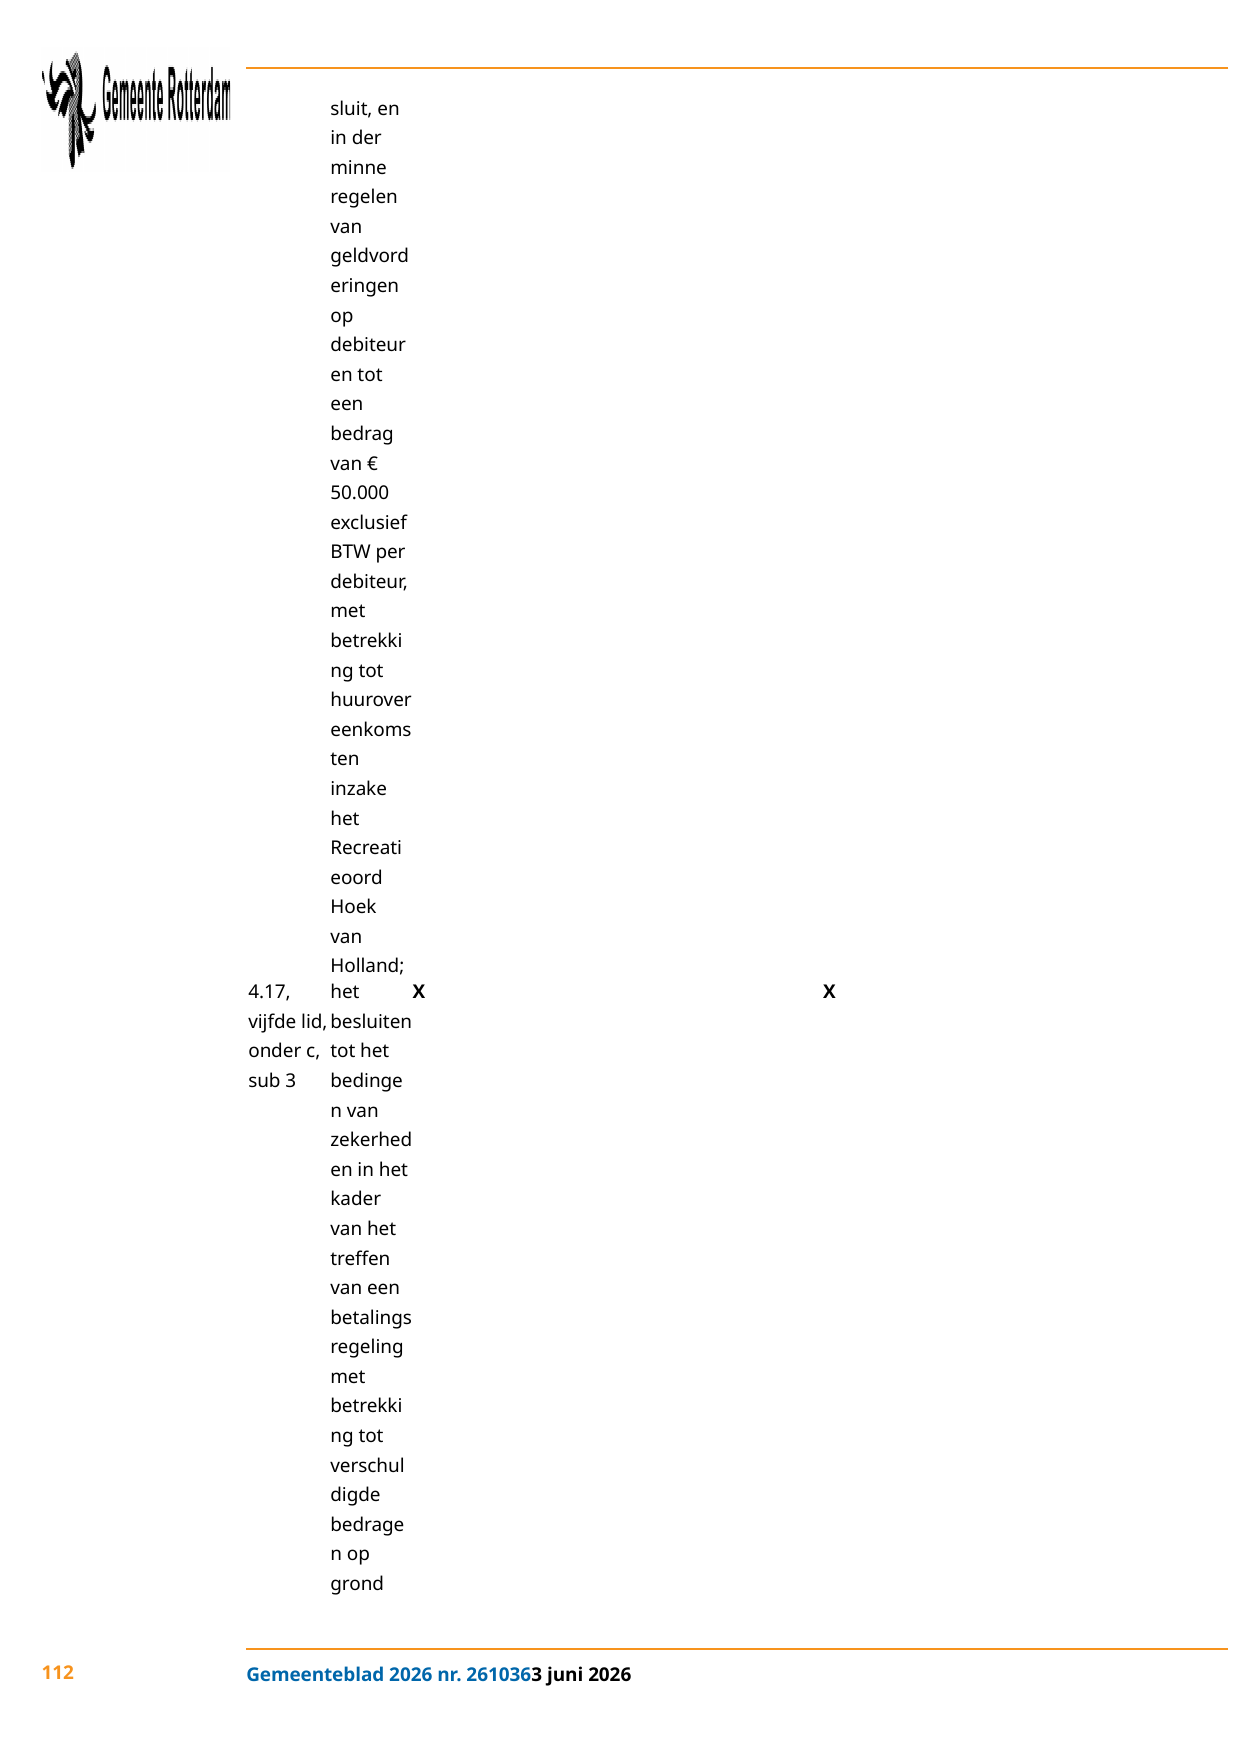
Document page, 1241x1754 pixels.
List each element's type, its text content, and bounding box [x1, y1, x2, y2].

table_cell [494, 95, 577, 978]
table_cell [248, 95, 330, 978]
table_cell het besluiten tot het bedingen van zekerheden in het kader van het treffen van een betalingsregeling met betrekking tot verschuldigde bedragen op grond [330, 979, 412, 1596]
table_cell [577, 979, 659, 1596]
table_cell sluit, en in der minne regelen van geldvorderingen op debiteuren tot een bedrag van € 50.000 exclusief BTW per debiteur, met betrekking tot huurovereenkomsten inzake het Recreatieoord Hoek van Holland; [330, 95, 412, 978]
table_cell [659, 95, 741, 978]
table_cell [987, 95, 1069, 978]
table_cell 4.17, vijfde lid, onder c, sub 3 [248, 979, 330, 1596]
table_cell [741, 979, 823, 1596]
table_cell [577, 95, 659, 978]
table_cell [823, 95, 905, 978]
table_cell [905, 95, 987, 978]
table_cell [659, 979, 741, 1596]
table_cell [987, 979, 1069, 1596]
table_cell [1069, 95, 1152, 978]
table_cell [905, 979, 987, 1596]
table_cell X [412, 979, 494, 1596]
picture [41, 47, 231, 172]
table_cell [741, 95, 823, 978]
table_cell [494, 979, 577, 1596]
table_cell X [823, 979, 905, 1596]
table_cell [1069, 979, 1152, 1596]
table_cell [412, 95, 494, 978]
